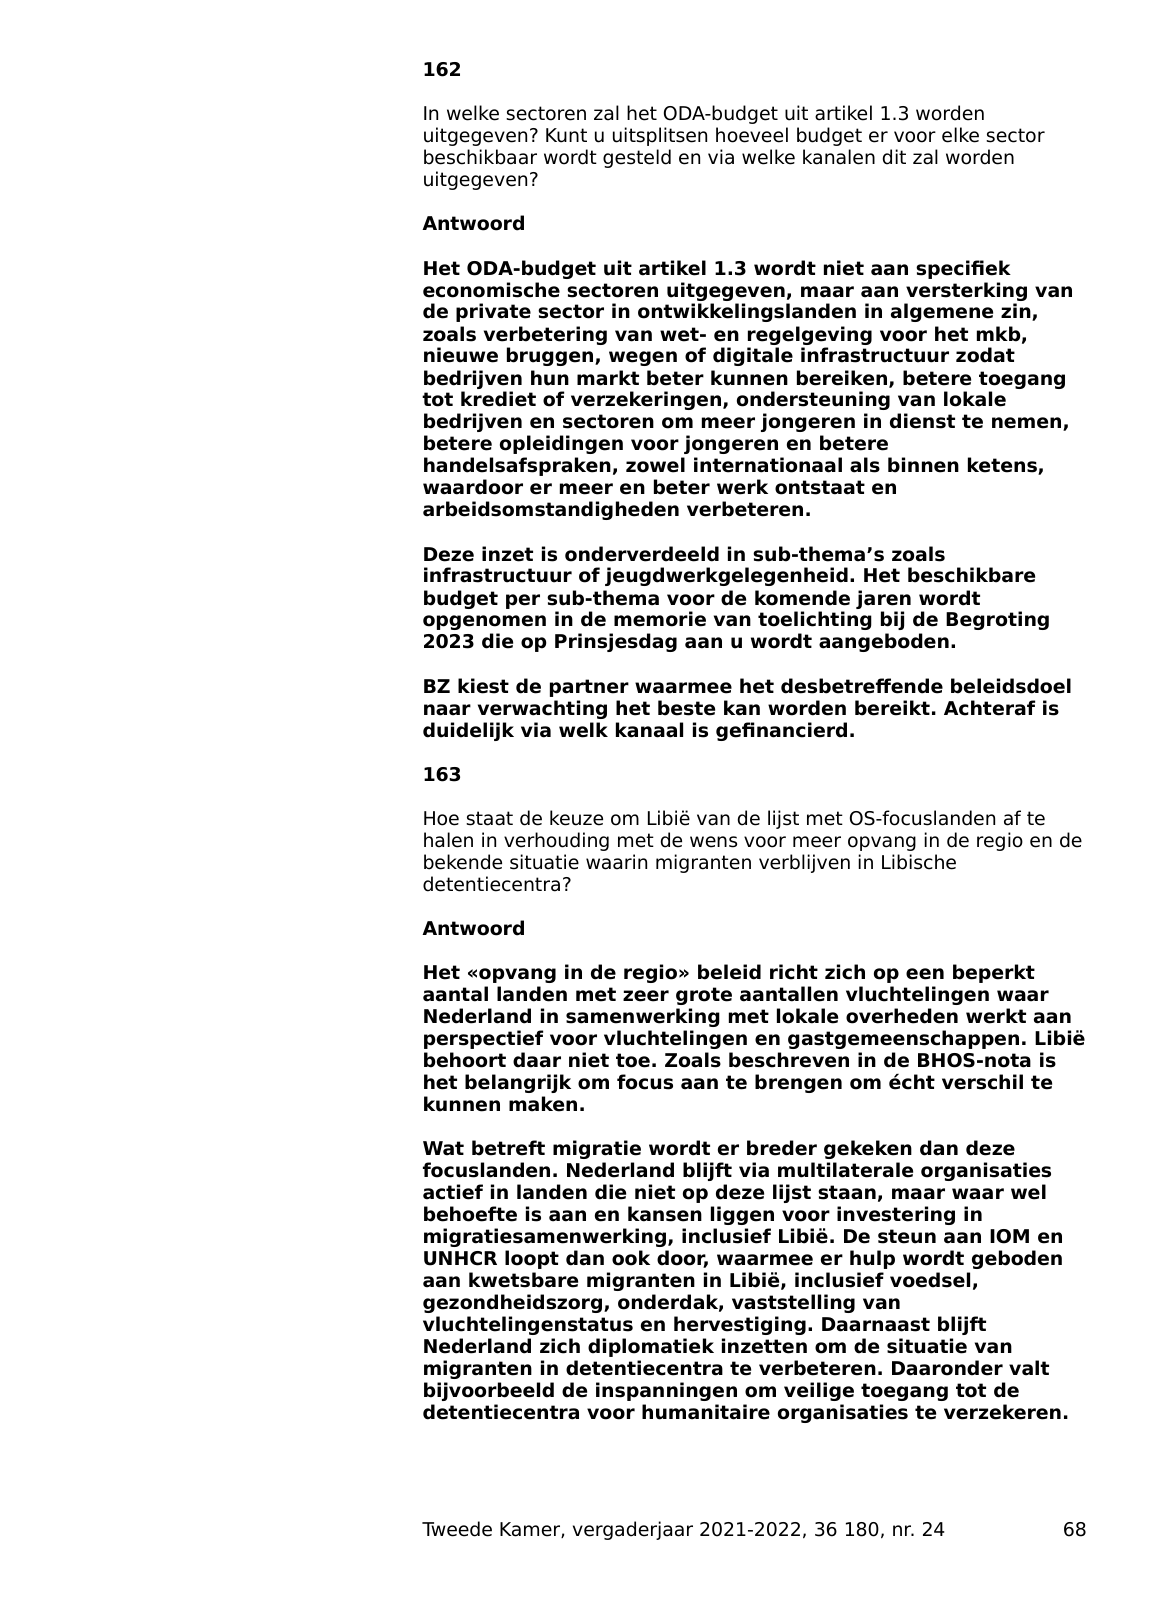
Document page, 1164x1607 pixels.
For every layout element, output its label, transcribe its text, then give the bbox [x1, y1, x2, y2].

text In welke sectoren zal het ODA-budget uit artikel 1.3 worden uitgegeven? Kunt u uitsplitsen hoeveel budget er voor elke sector beschikbaar wordt gesteld en via welke kanalen dit zal worden uitgegeven? [422, 103, 1087, 191]
text Wat betreft migratie wordt er breder gekeken dan deze focuslanden. Nederland blijft via multilaterale organisaties actief in landen die niet op deze lijst staan, maar waar wel behoefte is aan en kansen liggen voor investering in migratiesamenwerking, inclusief Libië. De steun aan IOM en UNHCR loopt dan ook door, waarmee er hulp wordt geboden aan kwetsbare migranten in Libië, inclusief voedsel, gezondheidszorg, onderdak, vaststelling van vluchtelingenstatus en hervestiging. Daarnaast blijft Nederland zich diplomatiek inzetten om de situatie van migranten in detentiecentra te verbeteren. Daaronder valt bijvoorbeeld de inspanningen om veilige toegang tot de detentiecentra voor humanitaire organisaties te verzekeren. [422, 1138, 1087, 1424]
subtitle Antwoord [422, 213, 1087, 235]
subtitle Antwoord [422, 918, 1087, 940]
text Het ODA-budget uit artikel 1.3 wordt niet aan specifiek economische sectoren uitgegeven, maar aan versterking van de private sector in ontwikkelingslanden in algemene zin, zoals verbetering van wet- en regelgeving voor het mkb, nieuwe bruggen, wegen of digitale infrastructuur zodat bedrijven hun markt beter kunnen bereiken, betere toegang tot krediet of verzekeringen, ondersteuning van lokale bedrijven en sectoren om meer jongeren in dienst te nemen, betere opleidingen voor jongeren en betere handelsafspraken, zowel internationaal als binnen ketens, waardoor er meer en beter werk ontstaat en arbeidsomstandigheden verbeteren. [422, 257, 1087, 521]
text Hoe staat de keuze om Libië van de lijst met OS-focuslanden af te halen in verhouding met de wens voor meer opvang in de regio en de bekende situatie waarin migranten verblijven in Libische detentiecentra? [422, 808, 1087, 896]
text Het «opvang in de regio» beleid richt zich op een beperkt aantal landen met zeer grote aantallen vluchtelingen waar Nederland in samenwerking met lokale overheden werkt aan perspectief voor vluchtelingen en gastgemeenschappen. Libië behoort daar niet toe. Zoals beschreven in de BHOS-nota is het belangrijk om focus aan te brengen om écht verschil te kunnen maken. [422, 962, 1087, 1116]
text BZ kiest de partner waarmee het desbetreffende beleidsdoel naar verwachting het beste kan worden bereikt. Achteraf is duidelijk via welk kanaal is gefinancierd. [422, 676, 1087, 741]
subtitle 163 [422, 764, 1087, 786]
text Deze inzet is onderverdeeld in sub-thema’s zoals infrastructuur of jeugdwerkgelegenheid. Het beschikbare budget per sub-thema voor de komende jaren wordt opgenomen in de memorie van toelichting bij de Begroting 2023 die op Prinsjesdag aan u wordt aangeboden. [422, 543, 1087, 653]
subtitle 162 [422, 59, 1087, 81]
